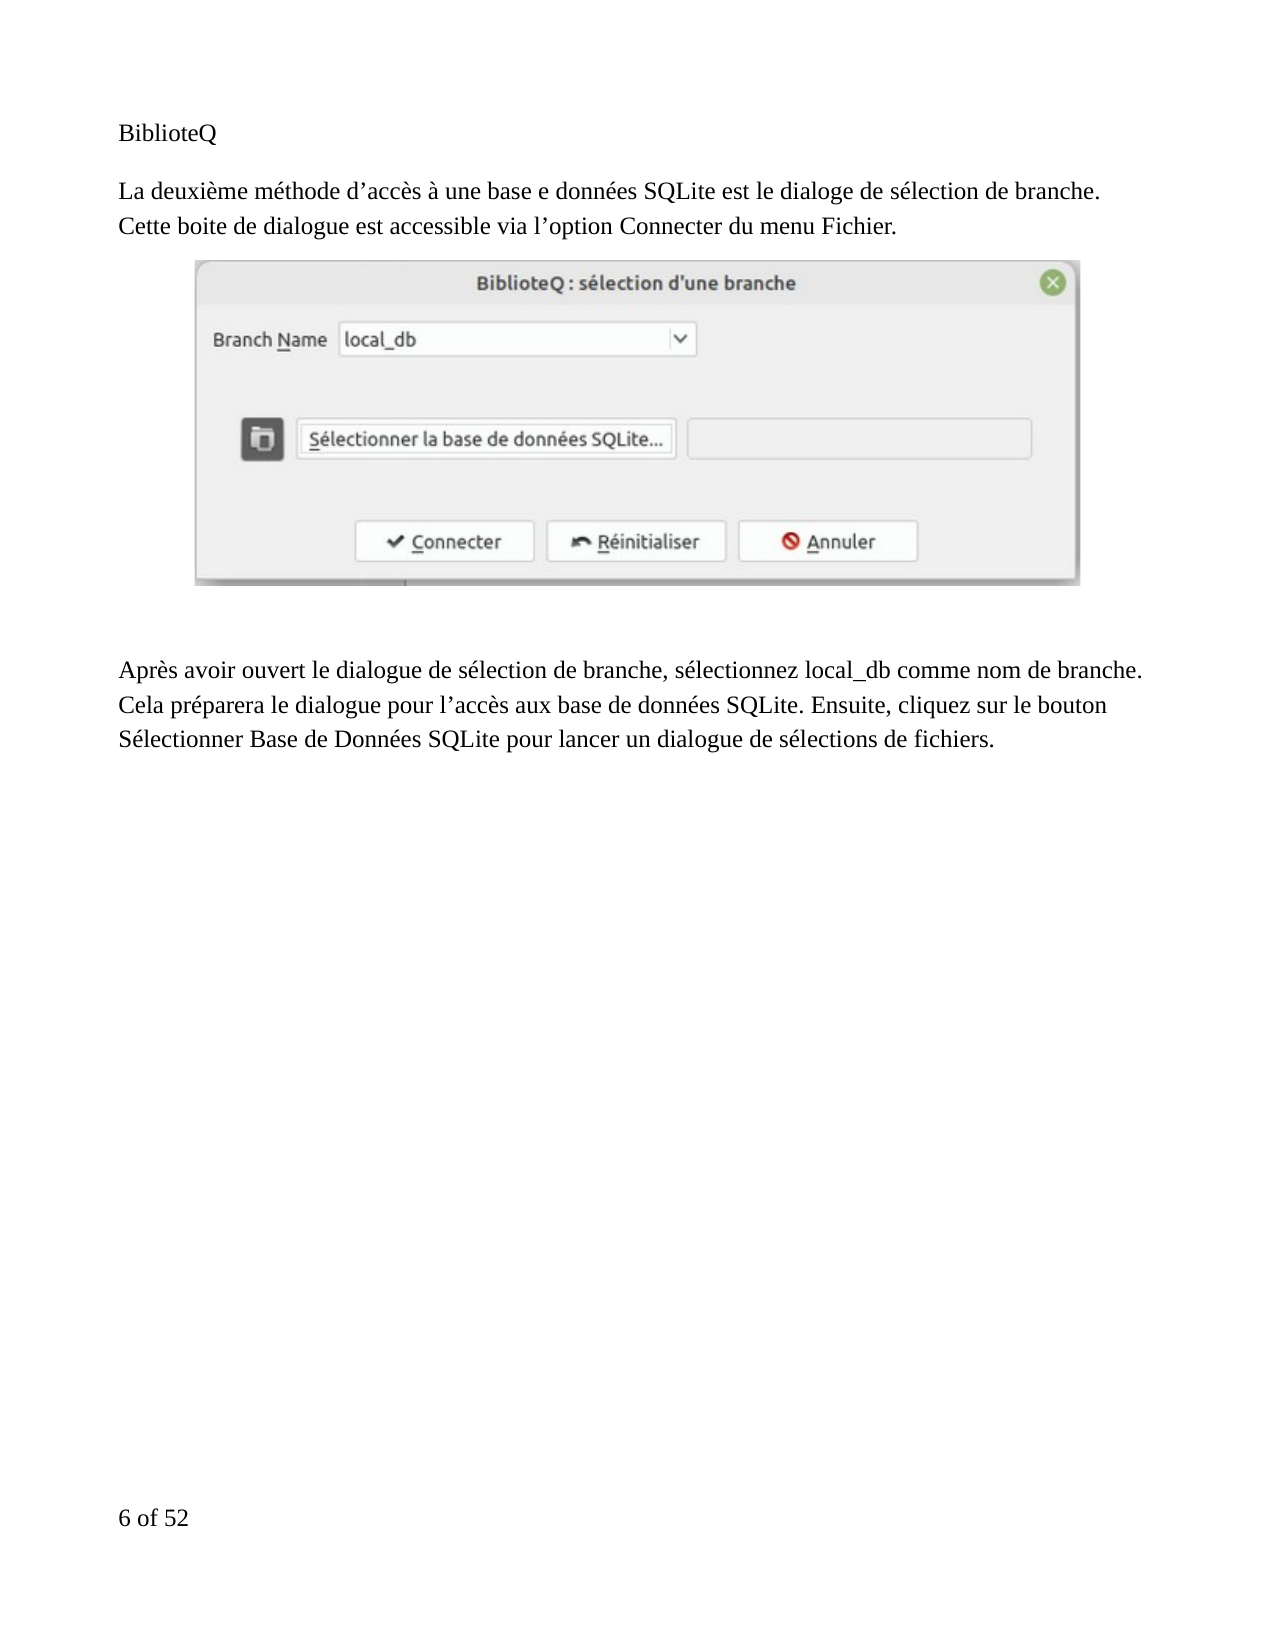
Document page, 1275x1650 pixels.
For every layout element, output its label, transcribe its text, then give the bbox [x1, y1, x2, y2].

text Après avoir ouvert le dialogue de sélection de branche, sélectionnez local_db comme nom de branche. Cela préparera le dialogue pour l’accès aux base de données SQLite. Ensuite, cliquez sur le bouton Sélectionner Base de Données SQLite pour lancer un dialogue de sélections de fichiers. [118, 655, 1157, 753]
text La deuxième méthode d’accès à une base e données SQLite est le dialoge de sélection de branche. Cette boite de dialogue est accessible via l’option Connecter du menu Fichier. [118, 176, 1157, 239]
picture [194, 260, 1081, 586]
